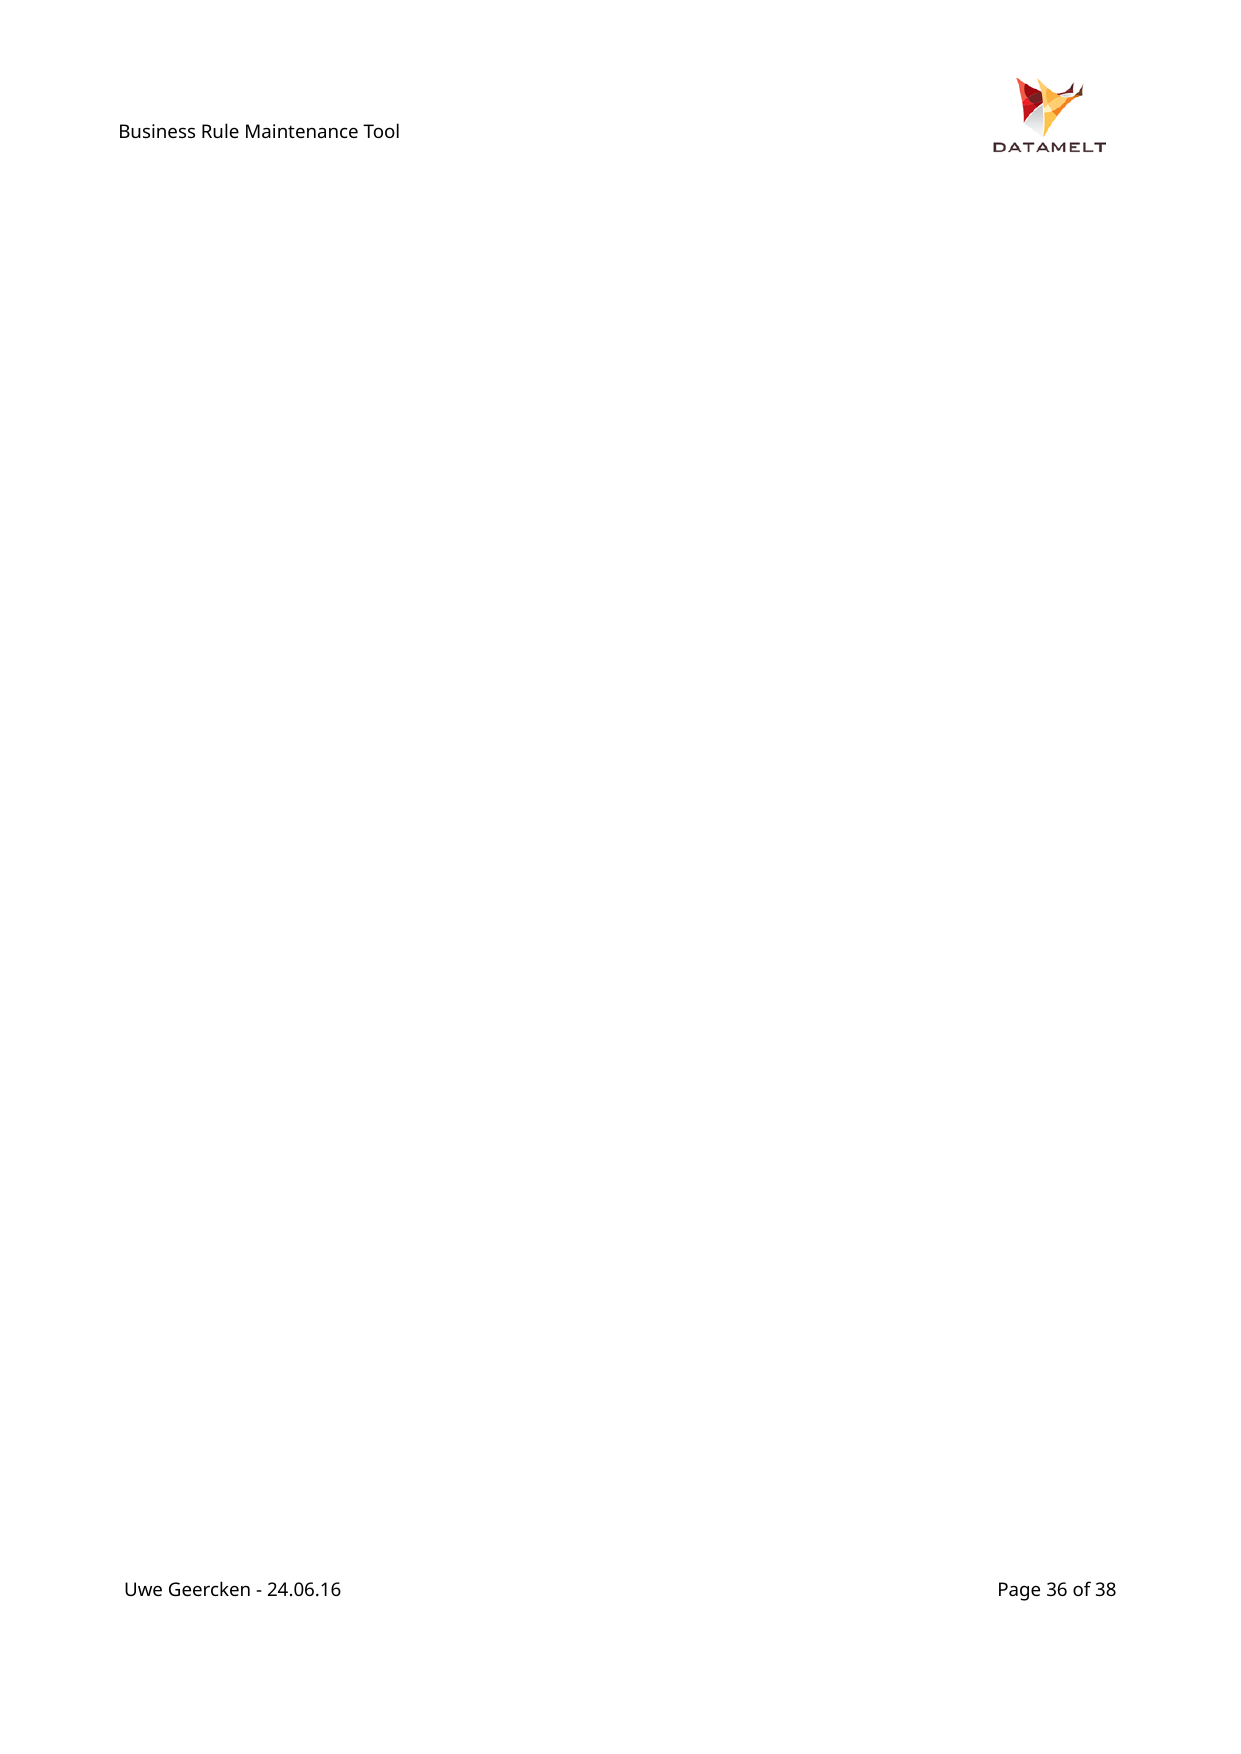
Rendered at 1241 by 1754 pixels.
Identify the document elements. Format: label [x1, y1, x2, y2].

picture [992, 69, 1107, 160]
